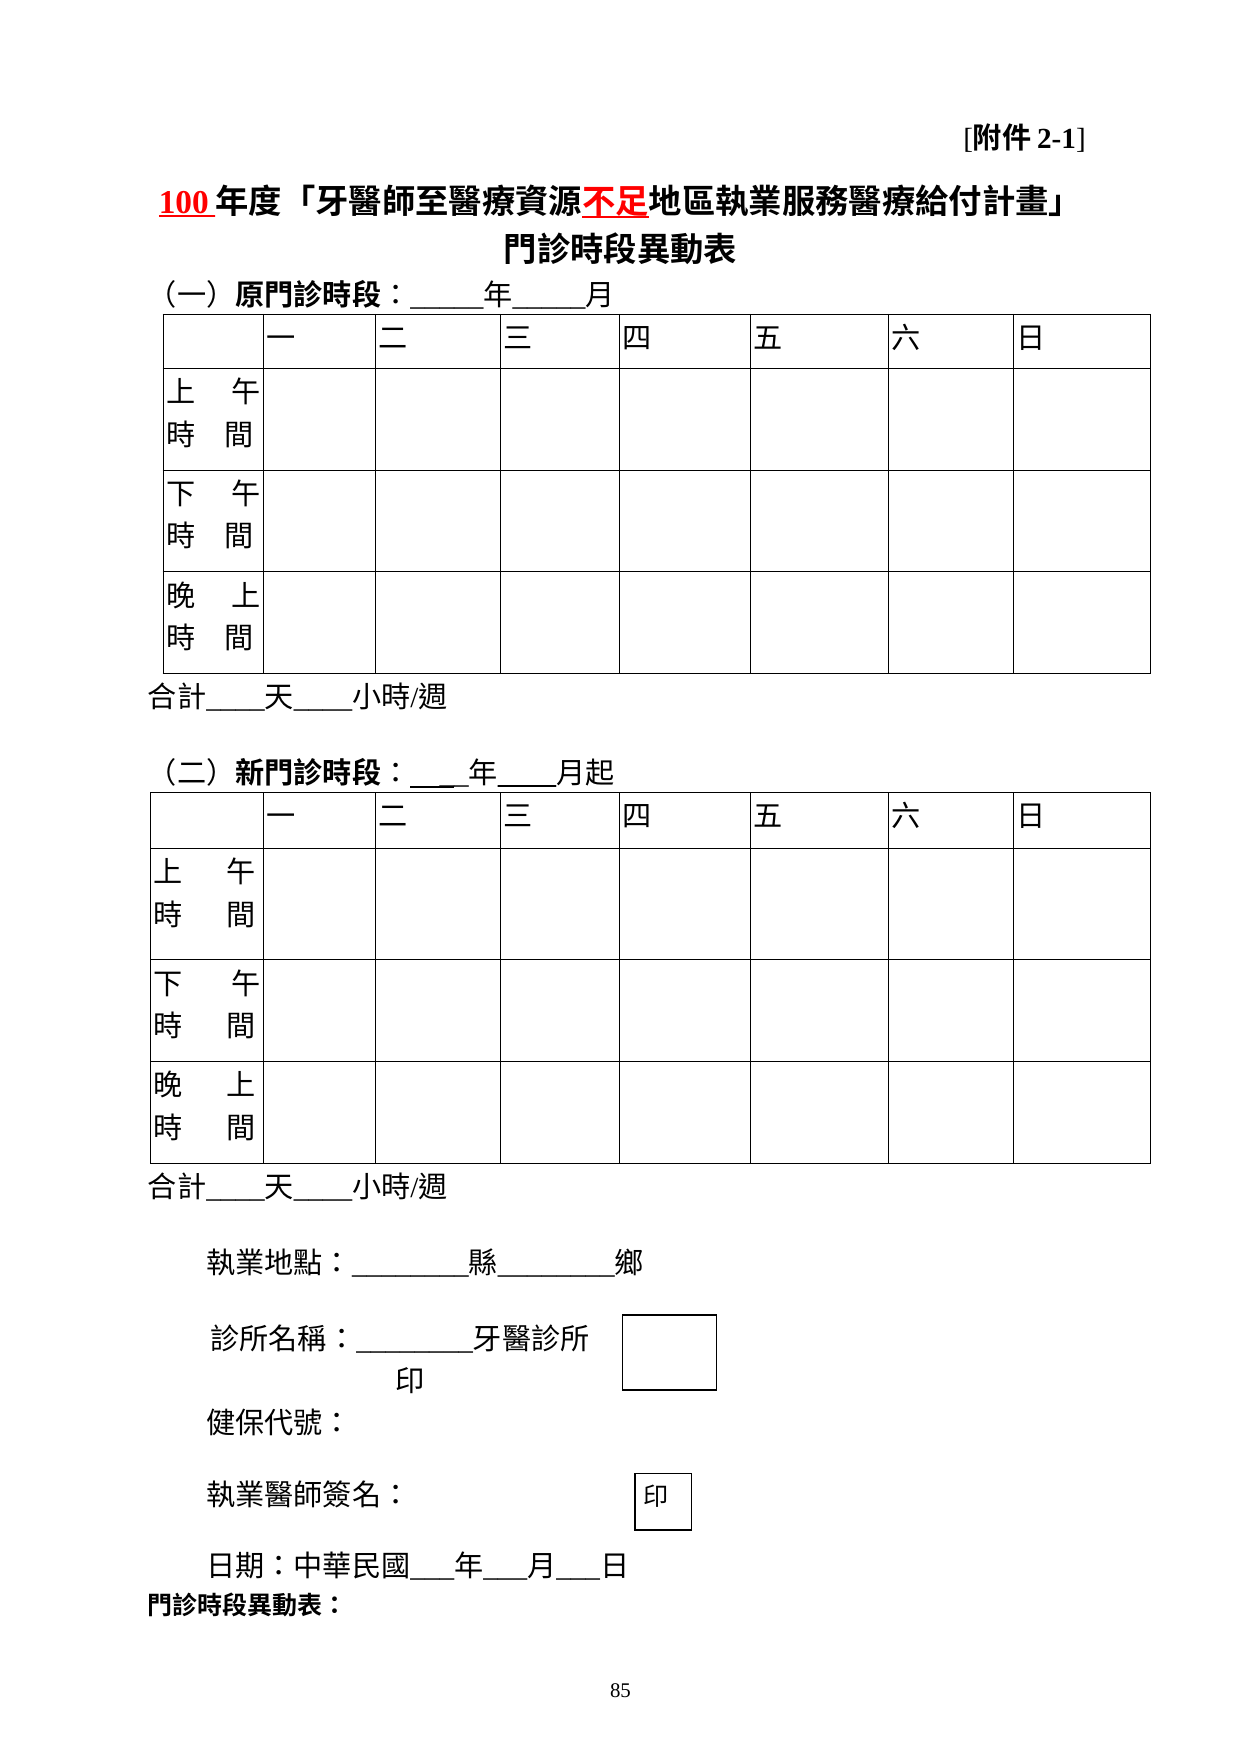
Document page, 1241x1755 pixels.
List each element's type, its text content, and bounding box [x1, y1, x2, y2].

table_cell 晚 上 時 間 [151, 1062, 263, 1163]
table_header [151, 793, 263, 848]
table_cell [751, 960, 888, 1061]
table_cell [1014, 369, 1150, 469]
table_header 一 [264, 793, 375, 848]
table_cell [264, 369, 375, 469]
text 門診時段異動表 [148, 219, 1093, 272]
table_header 三 [501, 315, 619, 368]
table_cell [501, 369, 619, 469]
text [附件2-1] [148, 94, 1093, 157]
table_cell [1014, 849, 1150, 959]
table_cell [1014, 960, 1150, 1061]
text 門診時段異動表： [148, 1585, 1093, 1621]
text 執業地點：________縣________鄉 [148, 1239, 1093, 1282]
table_cell [264, 849, 375, 959]
table_header [164, 315, 263, 368]
table_header 二 [376, 315, 500, 368]
table_header 二 [376, 793, 500, 848]
table_cell [501, 1062, 619, 1163]
table_cell [889, 369, 1013, 469]
table_cell [620, 471, 750, 571]
table_header 一 [264, 315, 375, 368]
table_cell [501, 849, 619, 959]
table_cell [889, 1062, 1013, 1163]
table_cell [751, 849, 888, 959]
table_cell [620, 572, 750, 673]
table_cell [376, 471, 500, 571]
table_cell 下午 時 間 [164, 471, 263, 571]
table_cell [889, 572, 1013, 673]
text （一）原門診時段：_____年_____月 [148, 272, 1093, 314]
table_cell [751, 369, 888, 469]
table_header 日 [1014, 793, 1150, 848]
text 印 [148, 1358, 1093, 1400]
table_cell 上午 時 間 [164, 369, 263, 469]
table_cell [264, 1062, 375, 1163]
table_cell [376, 849, 500, 959]
text 健保代號： [148, 1400, 1093, 1442]
table_cell [620, 1062, 750, 1163]
table_header 四 [620, 793, 750, 848]
table_cell [264, 572, 375, 673]
table_cell [376, 572, 500, 673]
table_cell [501, 572, 619, 673]
table_cell [264, 471, 375, 571]
table_cell [1014, 572, 1150, 673]
table_cell [889, 849, 1013, 959]
table_cell [264, 960, 375, 1061]
table_header 五 [751, 793, 888, 848]
text 日期：中華民國___年___月___日 [148, 1543, 1093, 1585]
table_cell [501, 471, 619, 571]
table_header 五 [751, 315, 888, 368]
table_cell [889, 960, 1013, 1061]
table_header 日 [1014, 315, 1150, 368]
text [717, 1315, 1093, 1358]
table_header 六 [889, 793, 1013, 848]
table_cell [751, 471, 888, 571]
table_cell [751, 1062, 888, 1163]
table_cell [376, 369, 500, 469]
table_cell [889, 471, 1013, 571]
table_header 六 [889, 315, 1013, 368]
text 100年度「牙醫師至醫療資源不足地區執業服務醫療給付計畫」 [148, 157, 1093, 219]
text 執業醫師簽名： 印 [148, 1471, 1093, 1514]
table_cell [620, 369, 750, 469]
text （二）新門診時段： __年__ _月起 [148, 750, 1093, 792]
table_cell [376, 960, 500, 1061]
text 合計____天____小時/週 [148, 674, 1093, 716]
table_cell [751, 572, 888, 673]
table_header 四 [620, 315, 750, 368]
table_header 三 [501, 793, 619, 848]
table_cell [620, 960, 750, 1061]
table_cell [501, 960, 619, 1061]
table_cell 下午 時 間 [151, 960, 263, 1061]
table_cell [1014, 1062, 1150, 1163]
text 合計____天____小時/週 [148, 1164, 1093, 1206]
table_cell 晚上 時 間 [164, 572, 263, 673]
table_cell [1014, 471, 1150, 571]
table_cell [376, 1062, 500, 1163]
table_cell [620, 849, 750, 959]
table_cell 上 午 時 間 [151, 849, 263, 959]
text 診所名稱：________牙醫診所 [148, 1315, 622, 1358]
